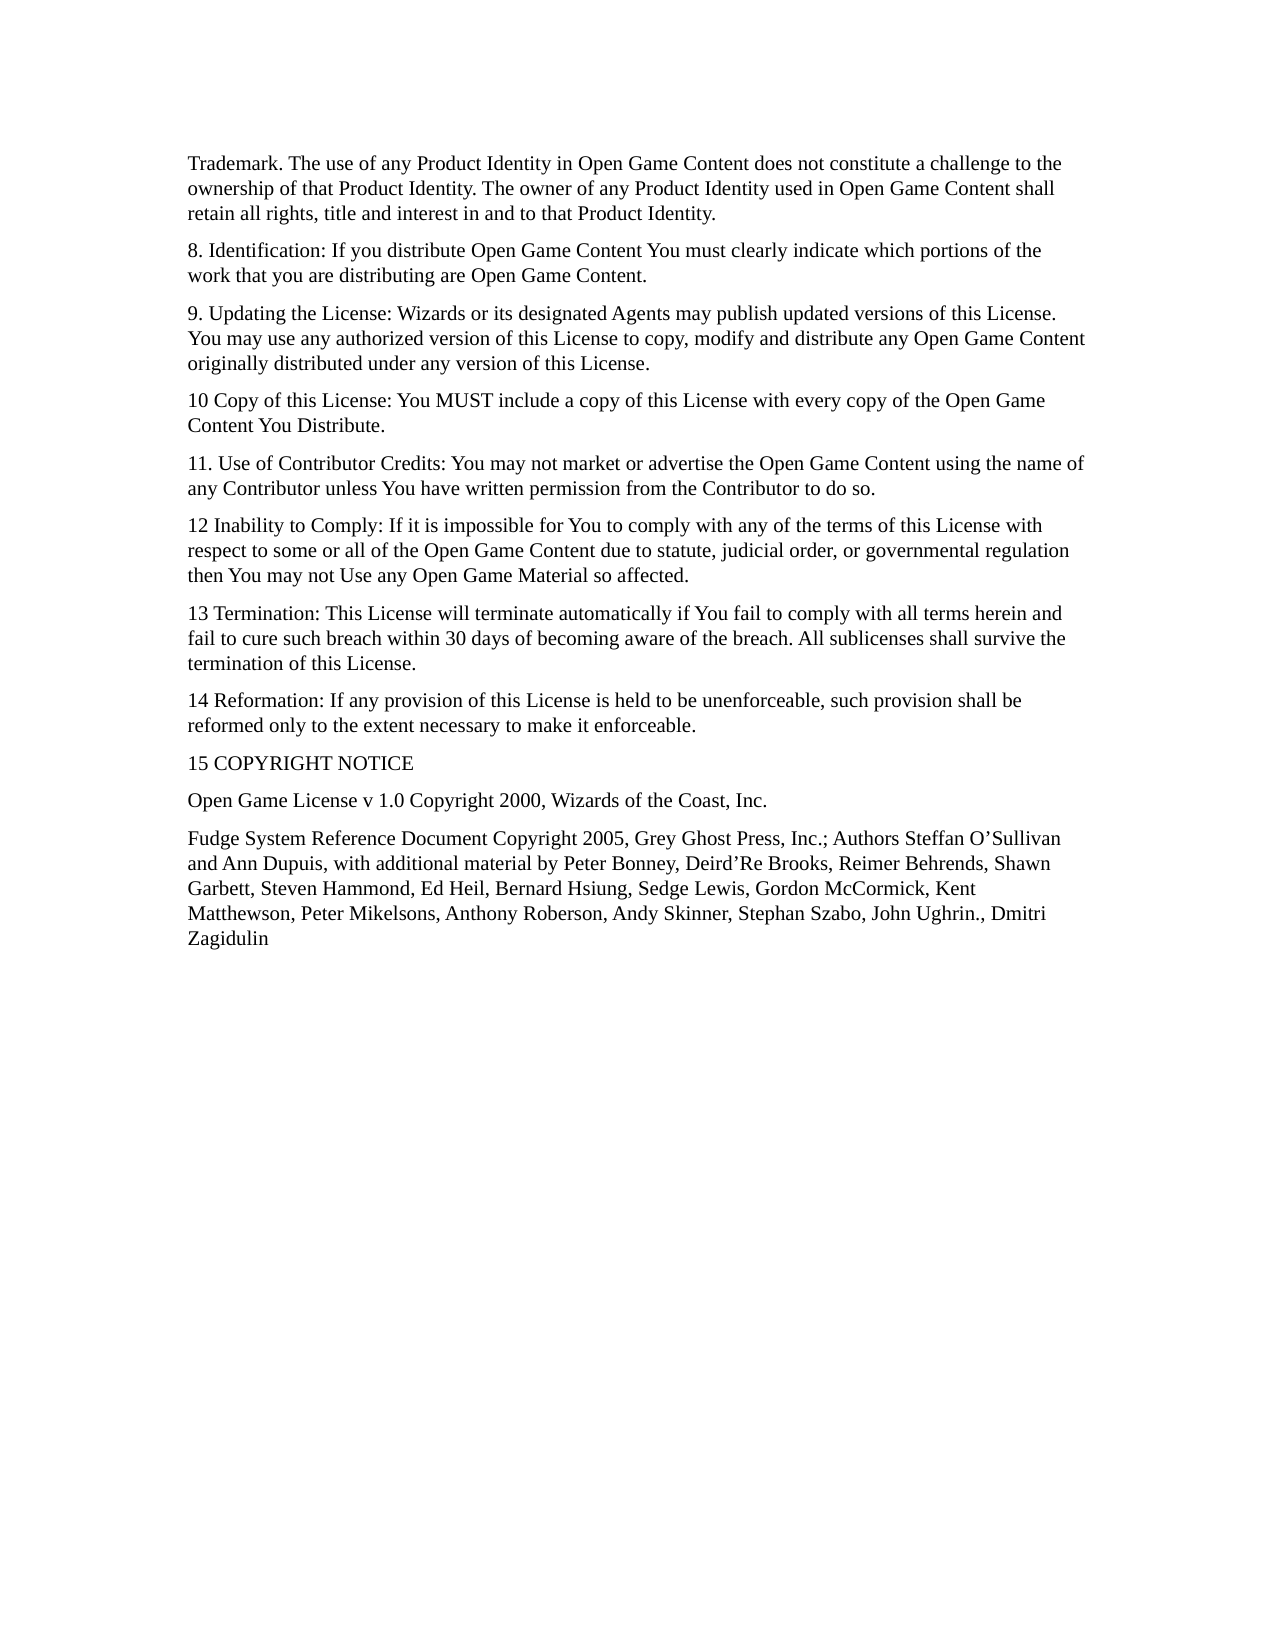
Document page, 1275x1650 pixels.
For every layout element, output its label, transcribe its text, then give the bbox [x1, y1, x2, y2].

text 12 Inability to Comply: If it is impossible for You to comply with any of the terms of this License with respect to some or all of the Open Game Content due to statute, judicial order, or governmental regulation then You may not Use any Open Game Material so affected. [187, 512, 1087, 587]
text 10 Copy of this License: You MUST include a copy of this License with every copy of the Open Game Content You Distribute. [187, 387, 1087, 437]
text Open Game License v 1.0 Copyright 2000, Wizards of the Coast, Inc. [187, 787, 1087, 812]
text Trademark. The use of any Product Identity in Open Game Content does not constitute a challenge to the ownership of that Product Identity. The owner of any Product Identity used in Open Game Content shall retain all rights, title and interest in and to that Product Identity. [187, 150, 1087, 225]
text 11. Use of Contributor Credits: You may not market or advertise the Open Game Content using the name of any Contributor unless You have written permission from the Contributor to do so. [187, 450, 1087, 500]
text 14 Reformation: If any provision of this License is held to be unenforceable, such provision shall be reformed only to the extent necessary to make it enforceable. [187, 687, 1087, 737]
text 9. Updating the License: Wizards or its designated Agents may publish updated versions of this License. You may use any authorized version of this License to copy, modify and distribute any Open Game Content originally distributed under any version of this License. [187, 300, 1087, 375]
text 13 Termination: This License will terminate automatically if You fail to comply with all terms herein and fail to cure such breach within 30 days of becoming aware of the breach. All sublicenses shall survive the termination of this License. [187, 600, 1087, 675]
text Fudge System Reference Document Copyright 2005, Grey Ghost Press, Inc.; Authors Steffan O’Sullivan and Ann Dupuis, with additional material by Peter Bonney, Deird’Re Brooks, Reimer Behrends, Shawn Garbett, Steven Hammond, Ed Heil, Bernard Hsiung, Sedge Lewis, Gordon McCormick, Kent Matthewson, Peter Mikelsons, Anthony Roberson, Andy Skinner, Stephan Szabo, John Ughrin., Dmitri Zagidulin [187, 825, 1087, 950]
text 8. Identification: If you distribute Open Game Content You must clearly indicate which portions of the work that you are distributing are Open Game Content. [187, 237, 1087, 287]
text 15 COPYRIGHT NOTICE [187, 750, 1087, 775]
